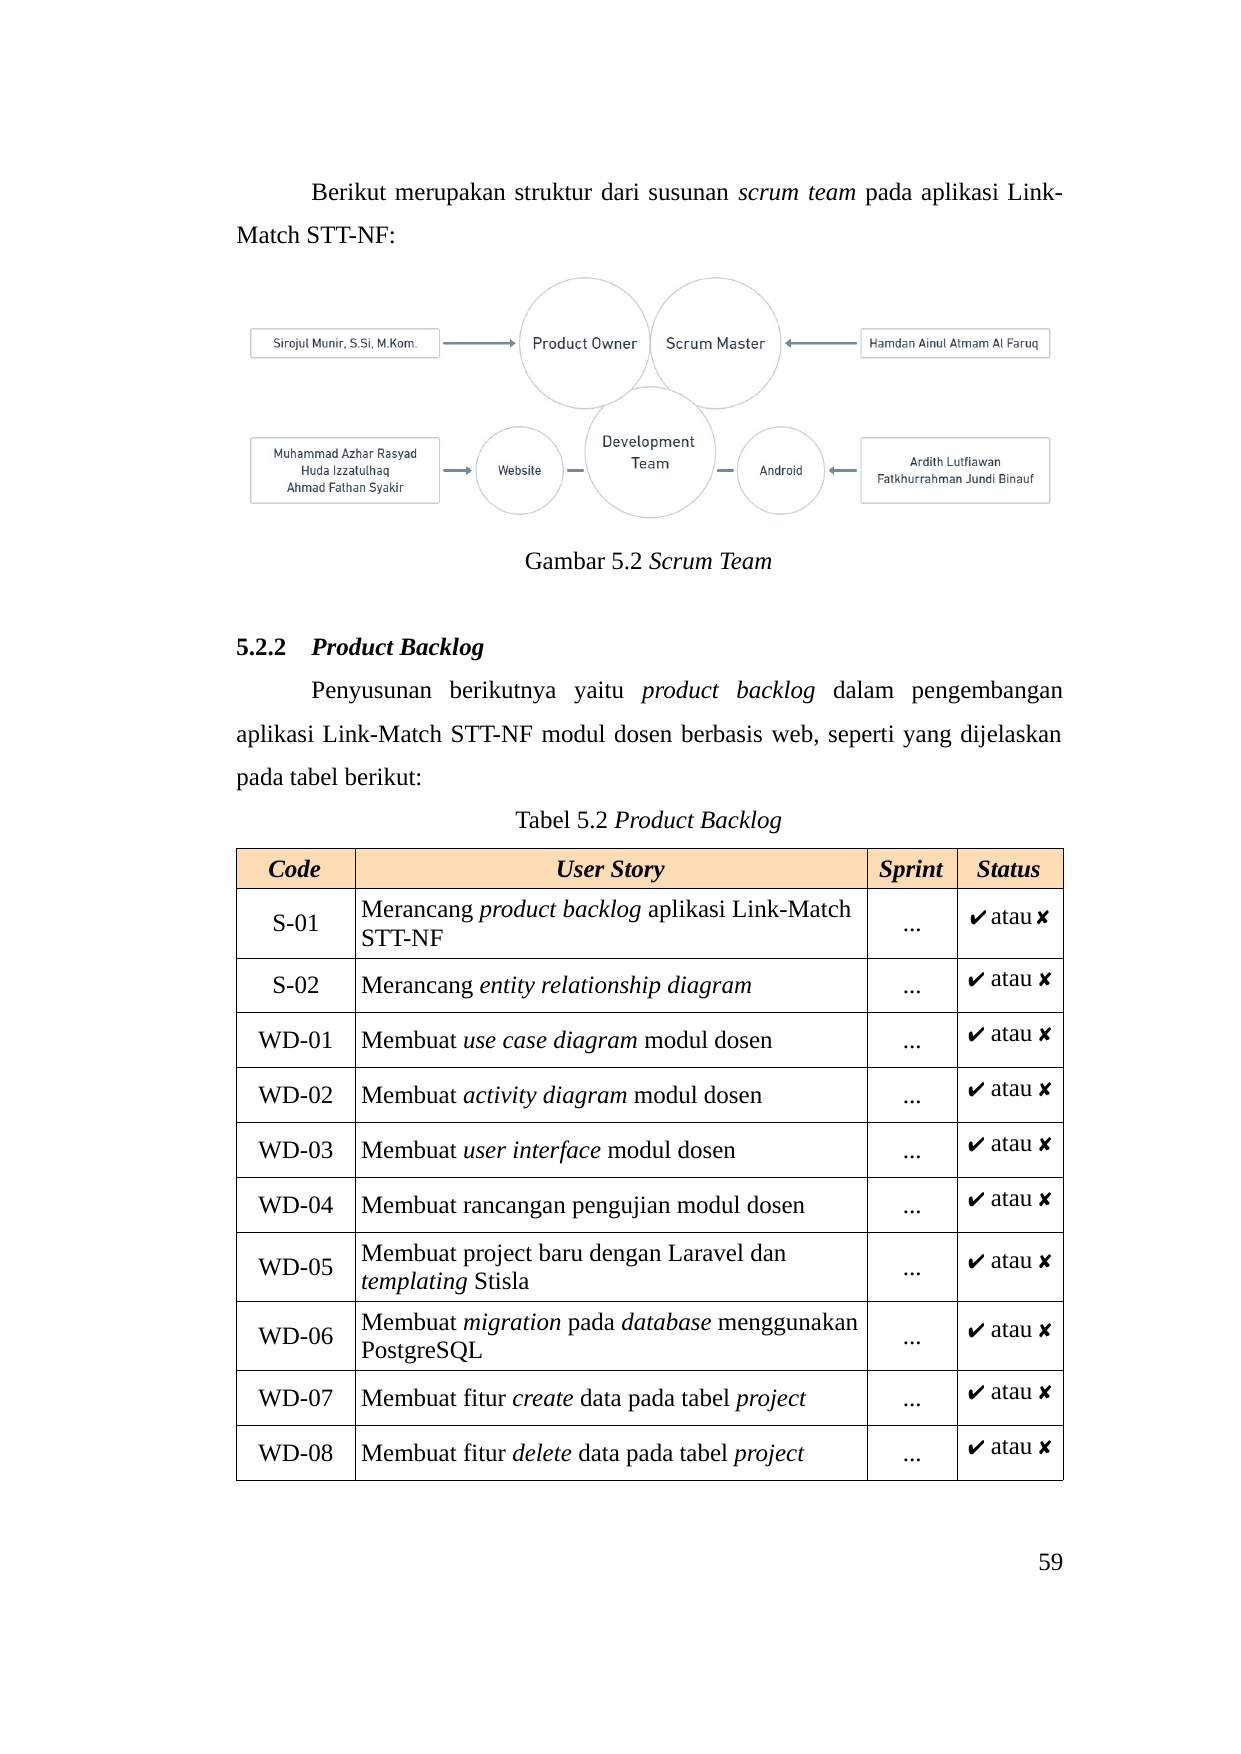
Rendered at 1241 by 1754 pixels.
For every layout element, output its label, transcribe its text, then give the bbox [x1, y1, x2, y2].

table_cell ... [868, 1013, 957, 1067]
table_header Code [237, 849, 355, 888]
text Tabel 5.2 Product Backlog [236, 805, 1063, 834]
table_cell S-02 [237, 959, 355, 1012]
table_cell ... [868, 1302, 957, 1370]
table_cell ✔ atau ✘ [958, 1426, 1063, 1480]
table_cell S-01 [237, 889, 355, 957]
table_cell WD-08 [237, 1426, 355, 1480]
text Berikut merupakan struktur dari susunan scrum team pada aplikasi Link-Match STT-NF: [236, 177, 1063, 249]
table_cell ✔ atau ✘ [958, 1178, 1063, 1232]
table_header User Story [356, 849, 867, 888]
table_cell Membuat use case diagram modul dosen [356, 1013, 867, 1067]
table_cell WD-01 [237, 1013, 355, 1067]
table_cell ✔ atau ✘ [958, 959, 1063, 1012]
table_cell ... [868, 1233, 957, 1301]
table_cell ... [868, 1371, 957, 1425]
table_cell ✔ atau ✘ [958, 889, 1063, 957]
table_cell ✔ atau ✘ [958, 1233, 1063, 1301]
table_cell Merancang entity relationship diagram [356, 959, 867, 1012]
table_cell Merancang product backlog aplikasi Link-Match STT-NF [356, 889, 867, 957]
table_cell WD-02 [237, 1068, 355, 1122]
table_cell ... [868, 1178, 957, 1232]
table_cell Membuat migration pada database menggunakan PostgreSQL [356, 1302, 867, 1370]
table_cell Membuat rancangan pengujian modul dosen [356, 1178, 867, 1232]
table_cell ✔ atau ✘ [958, 1123, 1063, 1177]
table_cell Membuat project baru dengan Laravel dan templating Stisla [356, 1233, 867, 1301]
table_cell ... [868, 1068, 957, 1122]
table_cell ✔ atau ✘ [958, 1371, 1063, 1425]
table_cell ... [868, 1426, 957, 1480]
table_cell WD-05 [237, 1233, 355, 1301]
table_cell ✔ atau ✘ [958, 1302, 1063, 1370]
table_header Sprint [868, 849, 957, 888]
table_cell WD-07 [237, 1371, 355, 1425]
table_header Status [958, 849, 1063, 888]
text Gambar 5.2 Scrum Team [236, 546, 1063, 575]
table_cell WD-06 [237, 1302, 355, 1370]
table_cell Membuat fitur delete data pada tabel project [356, 1426, 867, 1480]
table_cell WD-04 [237, 1178, 355, 1232]
table_cell ... [868, 1123, 957, 1177]
table_cell ✔ atau ✘ [958, 1013, 1063, 1067]
subtitle 5.2.2 Product Backlog [236, 632, 1063, 661]
table_cell Membuat activity diagram modul dosen [356, 1068, 867, 1122]
table_cell Membuat fitur create data pada tabel project [356, 1371, 867, 1425]
picture [236, 263, 1063, 532]
table_cell ... [868, 889, 957, 957]
table_cell Membuat user interface modul dosen [356, 1123, 867, 1177]
text Penyusunan berikutnya yaitu product backlog dalam pengembangan aplikasi Link-Match STT-NF modul dosen berbasis web, seperti yang dijelaskan pada tabel berikut: [236, 676, 1063, 791]
table_cell ✔ atau ✘ [958, 1068, 1063, 1122]
table_cell ... [868, 959, 957, 1012]
table_cell WD-03 [237, 1123, 355, 1177]
